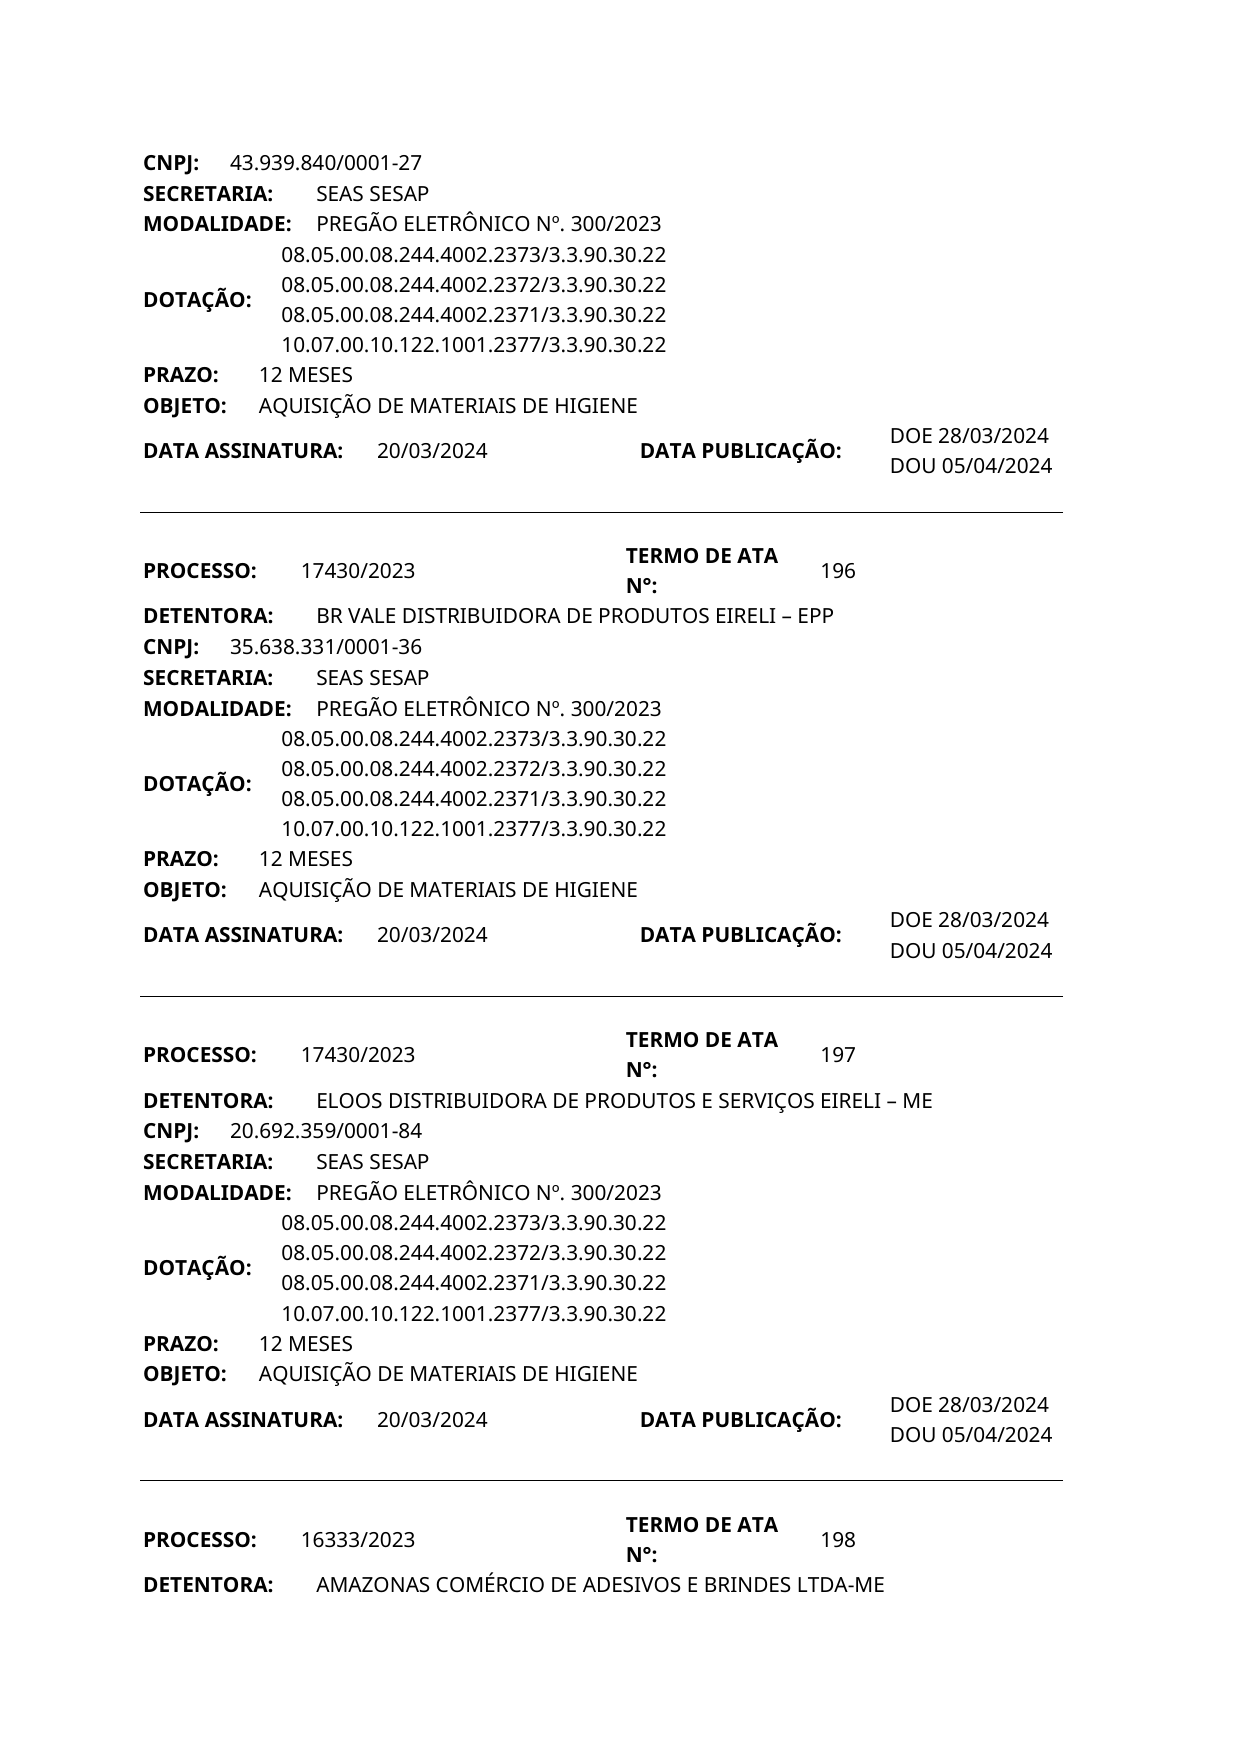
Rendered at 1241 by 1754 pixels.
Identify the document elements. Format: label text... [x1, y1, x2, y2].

table_cell seas sesap [309, 663, 1104, 693]
table_cell DATA ASSINATURA: [136, 421, 369, 481]
table_header 17430/2023 [293, 541, 618, 601]
table_cell AQUISIÇÃO DE MATERIAIS DE HIGIENE [251, 1359, 1104, 1390]
table_cell 08.05.00.08.244.4002.2373/3.3.90.30.22 08.05.00.08.244.4002.2372/3.3.90.30.22 08.05.00.08.244.4002.2371/3.3.90.30.22 10.07.00.10.122.1001.2377/3.3.90.30.22 [274, 1208, 1104, 1328]
table_cell DETENTORA: [136, 1085, 309, 1116]
table_cell AQUISIÇÃO DE MATERIAIS DE HIGIENE [251, 391, 1104, 421]
table_cell pregão eletrônico nº. 300/2023 [309, 693, 1104, 724]
table_cell DATA PUBLICAÇÃO: [632, 1390, 882, 1450]
table_cell 12 meses [251, 360, 1104, 391]
table_cell 43.939.840/0001-27 [223, 148, 1104, 178]
table_cell CNPJ: [136, 632, 222, 663]
table_cell 12 meses [251, 1329, 1104, 1359]
table_cell MODALIDADE: [136, 1178, 309, 1208]
table_cell DOTAÇÃO: [136, 240, 274, 360]
table_cell 20/03/2024 [370, 421, 632, 481]
table_cell 12 meses [251, 844, 1104, 875]
table_cell PRAZO: [136, 844, 251, 875]
table_header PROCESSO: [136, 541, 293, 601]
table_cell PRAZO: [136, 360, 251, 391]
table_cell 08.05.00.08.244.4002.2373/3.3.90.30.22 08.05.00.08.244.4002.2372/3.3.90.30.22 08.05.00.08.244.4002.2371/3.3.90.30.22 10.07.00.10.122.1001.2377/3.3.90.30.22 [274, 724, 1104, 844]
table_cell 20.692.359/0001-84 [223, 1116, 1104, 1147]
table_header TERMO DE ATA N°: [618, 1026, 813, 1085]
table_header 197 [813, 1026, 1104, 1085]
table_cell CNPJ: [136, 1116, 222, 1147]
table_cell CNPJ: [136, 148, 222, 178]
table_cell MODALIDADE: [136, 209, 309, 240]
table_cell doe 28/03/2024 dou 05/04/2024 [882, 906, 1104, 966]
table_cell OBJETO: [136, 1359, 251, 1390]
table_cell OBJETO: [136, 391, 251, 421]
table_header 16333/2023 [293, 1510, 618, 1570]
table_header 198 [813, 1510, 1104, 1570]
table_cell DATA PUBLICAÇÃO: [632, 906, 882, 966]
table_header TERMO DE ATA N°: [618, 541, 813, 601]
table_cell seas sesap [309, 1147, 1104, 1178]
table_cell DATA ASSINATURA: [136, 1390, 369, 1450]
table_cell 20/03/2024 [370, 906, 632, 966]
table_cell SECRETARIA: [136, 1147, 309, 1178]
table_cell AQUISIÇÃO DE MATERIAIS DE HIGIENE [251, 875, 1104, 906]
table_header 17430/2023 [293, 1026, 618, 1085]
table_header PROCESSO: [136, 1510, 293, 1570]
table_cell SECRETARIA: [136, 663, 309, 693]
table_cell 35.638.331/0001-36 [223, 632, 1104, 663]
table_header 196 [813, 541, 1104, 601]
table_header TERMO DE ATA N°: [618, 1510, 813, 1570]
table_cell pregão eletrônico nº. 300/2023 [309, 1178, 1104, 1208]
table_cell doe 28/03/2024 dou 05/04/2024 [882, 421, 1104, 481]
table_cell doe 28/03/2024 dou 05/04/2024 [882, 1390, 1104, 1450]
table_cell OBJETO: [136, 875, 251, 906]
table_header PROCESSO: [136, 1026, 293, 1085]
table_cell MODALIDADE: [136, 693, 309, 724]
table_cell DOTAÇÃO: [136, 724, 274, 844]
table_cell 20/03/2024 [370, 1390, 632, 1450]
table_cell DATA ASSINATURA: [136, 906, 369, 966]
table_cell DATA PUBLICAÇÃO: [632, 421, 882, 481]
table_cell seas sesap [309, 178, 1104, 209]
table_cell ELOOS DISTRIBUIDORA DE PRODUTOS E SERVIÇOS EIRELI – ME [309, 1085, 1104, 1116]
table_cell DETENTORA: [136, 1570, 309, 1600]
table_cell 08.05.00.08.244.4002.2373/3.3.90.30.22 08.05.00.08.244.4002.2372/3.3.90.30.22 08.05.00.08.244.4002.2371/3.3.90.30.22 10.07.00.10.122.1001.2377/3.3.90.30.22 [274, 240, 1104, 360]
table_cell AMAZONAS COMÉRCIO DE ADESIVOS E BRINDES LTDA-ME [309, 1570, 1104, 1600]
table_cell DETENTORA: [136, 601, 309, 632]
table_cell pregão eletrônico nº. 300/2023 [309, 209, 1104, 240]
table_cell PRAZO: [136, 1329, 251, 1359]
table_cell SECRETARIA: [136, 178, 309, 209]
table_cell BR VALE DISTRIBUIDORA DE PRODUTOS EIRELI – EPP [309, 601, 1104, 632]
table_cell DOTAÇÃO: [136, 1208, 274, 1328]
